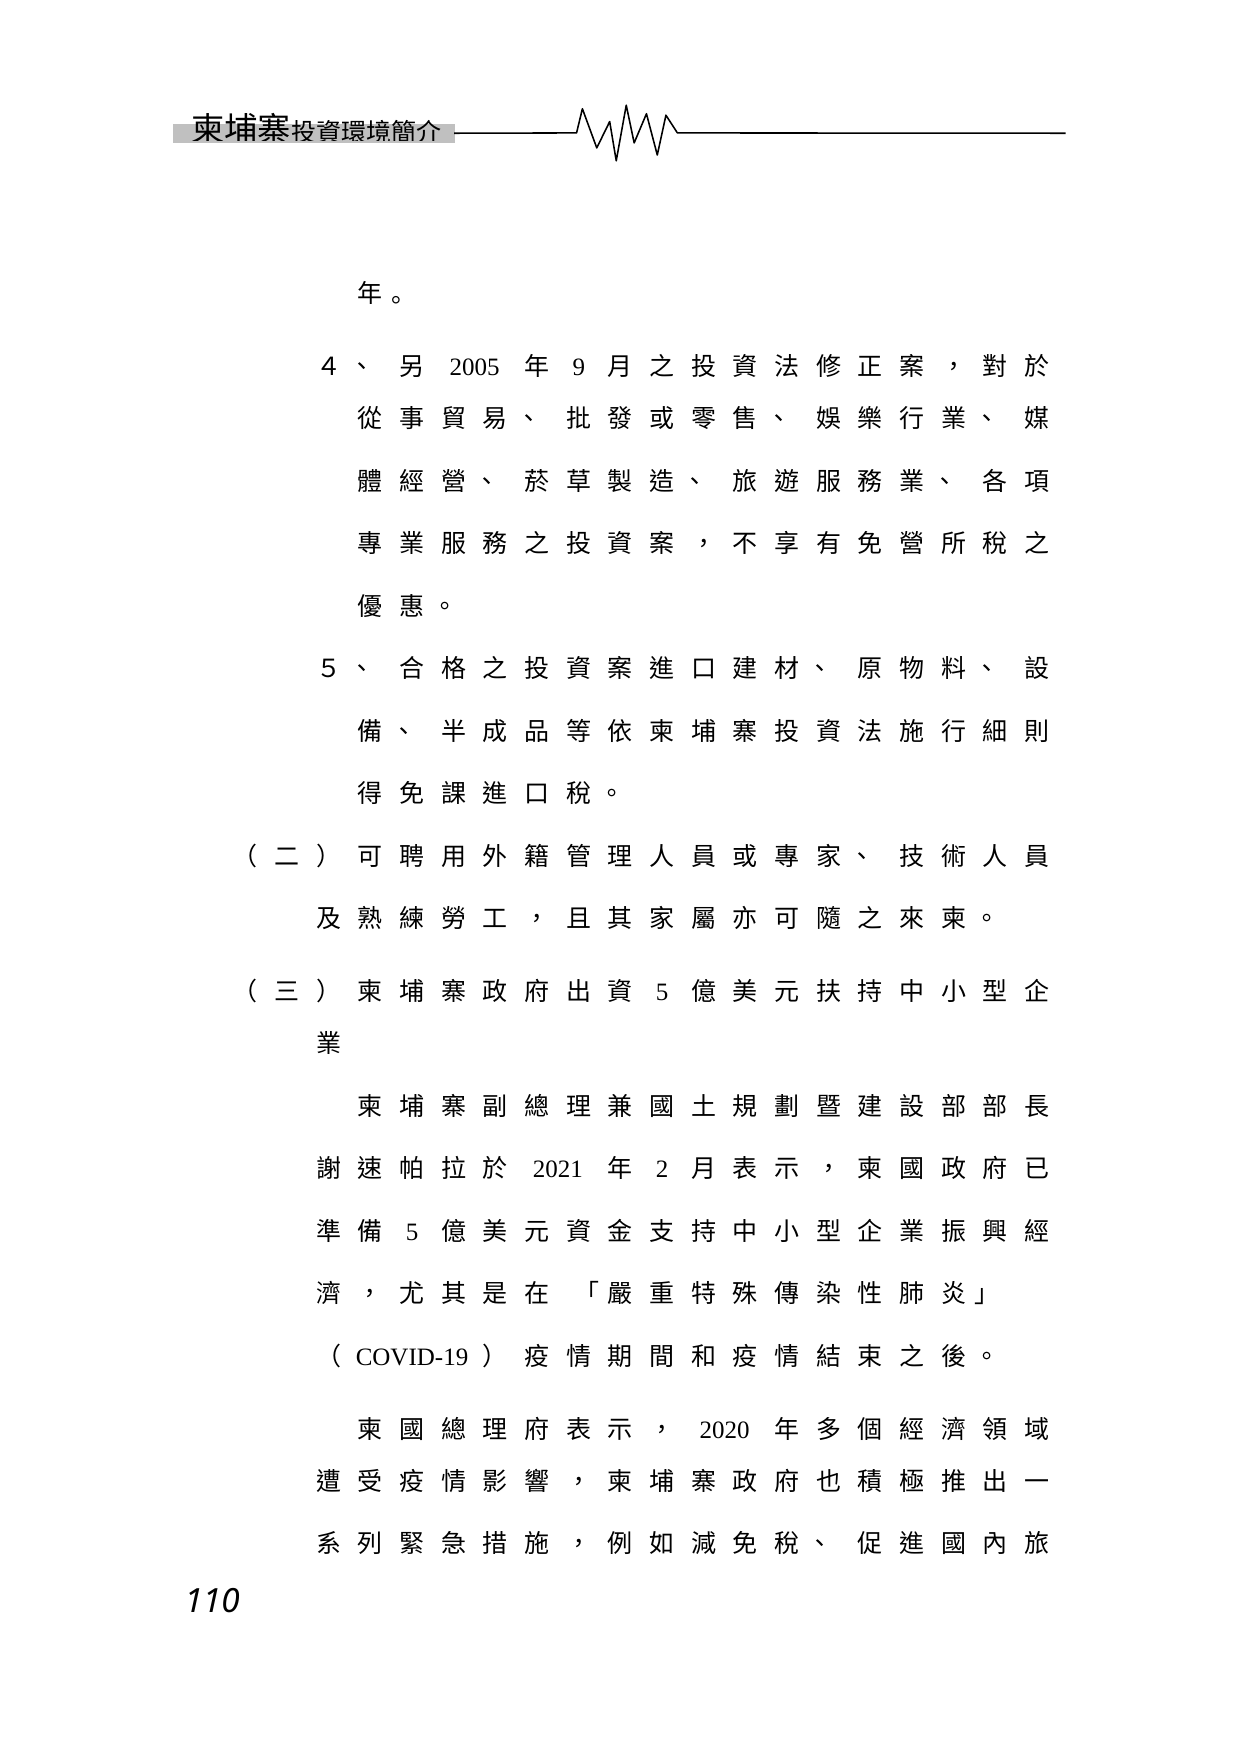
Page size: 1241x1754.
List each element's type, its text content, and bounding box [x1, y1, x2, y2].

text 柬國總理府表示，2020年多個經濟領域遭受疫情影響，柬埔寨政府也積極推出一系列緊急措施，例如減免稅、促進國內旅 [281, 1375, 1058, 1563]
text ４、另2005年9月之投資法修正案，對於從事貿易、批發或零售、娛樂行業、媒體經營、菸草製造、旅遊服務業、各項專業服務之投資案，不享有免營所稅之優惠。 [281, 313, 1058, 625]
text （二）可聘用外籍管理人員或專家、技術人員及熟練勞工，且其家屬亦可隨之來柬。 [207, 813, 1058, 938]
text ５、合格之投資案進口建材、原物料、設備、半成品等依柬埔寨投資法施行細則得免課進口稅。 [281, 625, 1058, 813]
text 柬埔寨副總理兼國土規劃暨建設部部長謝速帕拉於2021年2月表示，柬國政府已準備5億美元資金支持中小型企業振興經濟，尤其是在「嚴重特殊傳染性肺炎」（COVID-19）疫情期間和疫情結束之後。 [281, 1063, 1058, 1375]
text 年。 [281, 250, 1058, 313]
text （三）柬埔寨政府出資5億美元扶持中小型企業 [207, 938, 1058, 1063]
